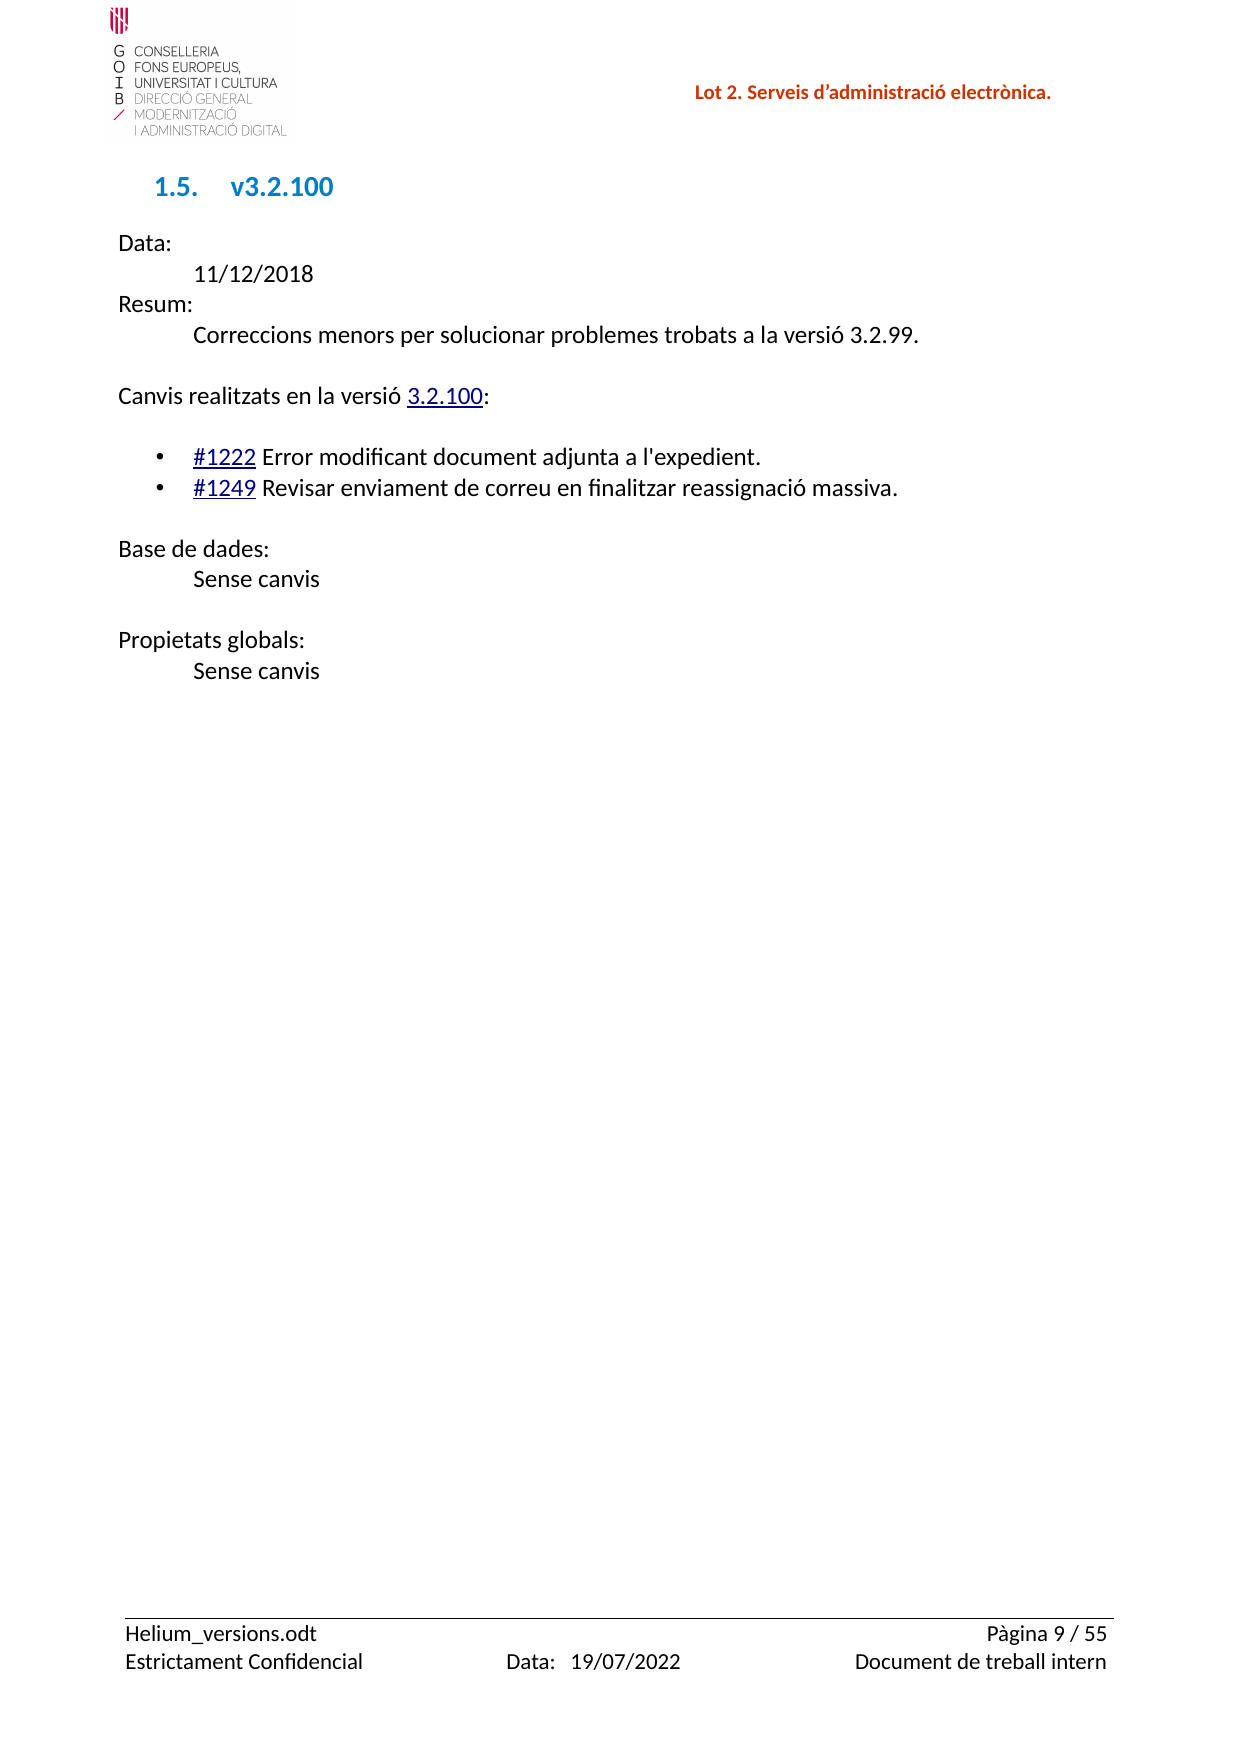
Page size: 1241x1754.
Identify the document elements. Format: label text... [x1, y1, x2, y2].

text Resum: [118, 289, 1122, 319]
text Canvis realitzats en la versió 3.2.100: [118, 380, 1122, 411]
list #1222 Error modificant document adjunta a l'expedient. [156, 441, 1122, 472]
text Sense canvis [118, 655, 1122, 685]
text Sense canvis [118, 563, 1122, 594]
picture [100, 0, 297, 144]
text 11/12/2018 [118, 258, 1122, 289]
subtitle v3.2.100 [153, 168, 1122, 204]
list #1249 Revisar enviament de correu en finalitzar reassignació massiva. [156, 472, 1122, 502]
text Data: [118, 228, 1122, 258]
text Propietats globals: [118, 624, 1122, 655]
text Correccions menors per solucionar problemes trobats a la versió 3.2.99. [118, 319, 1122, 350]
text Base de dades: [118, 533, 1122, 563]
